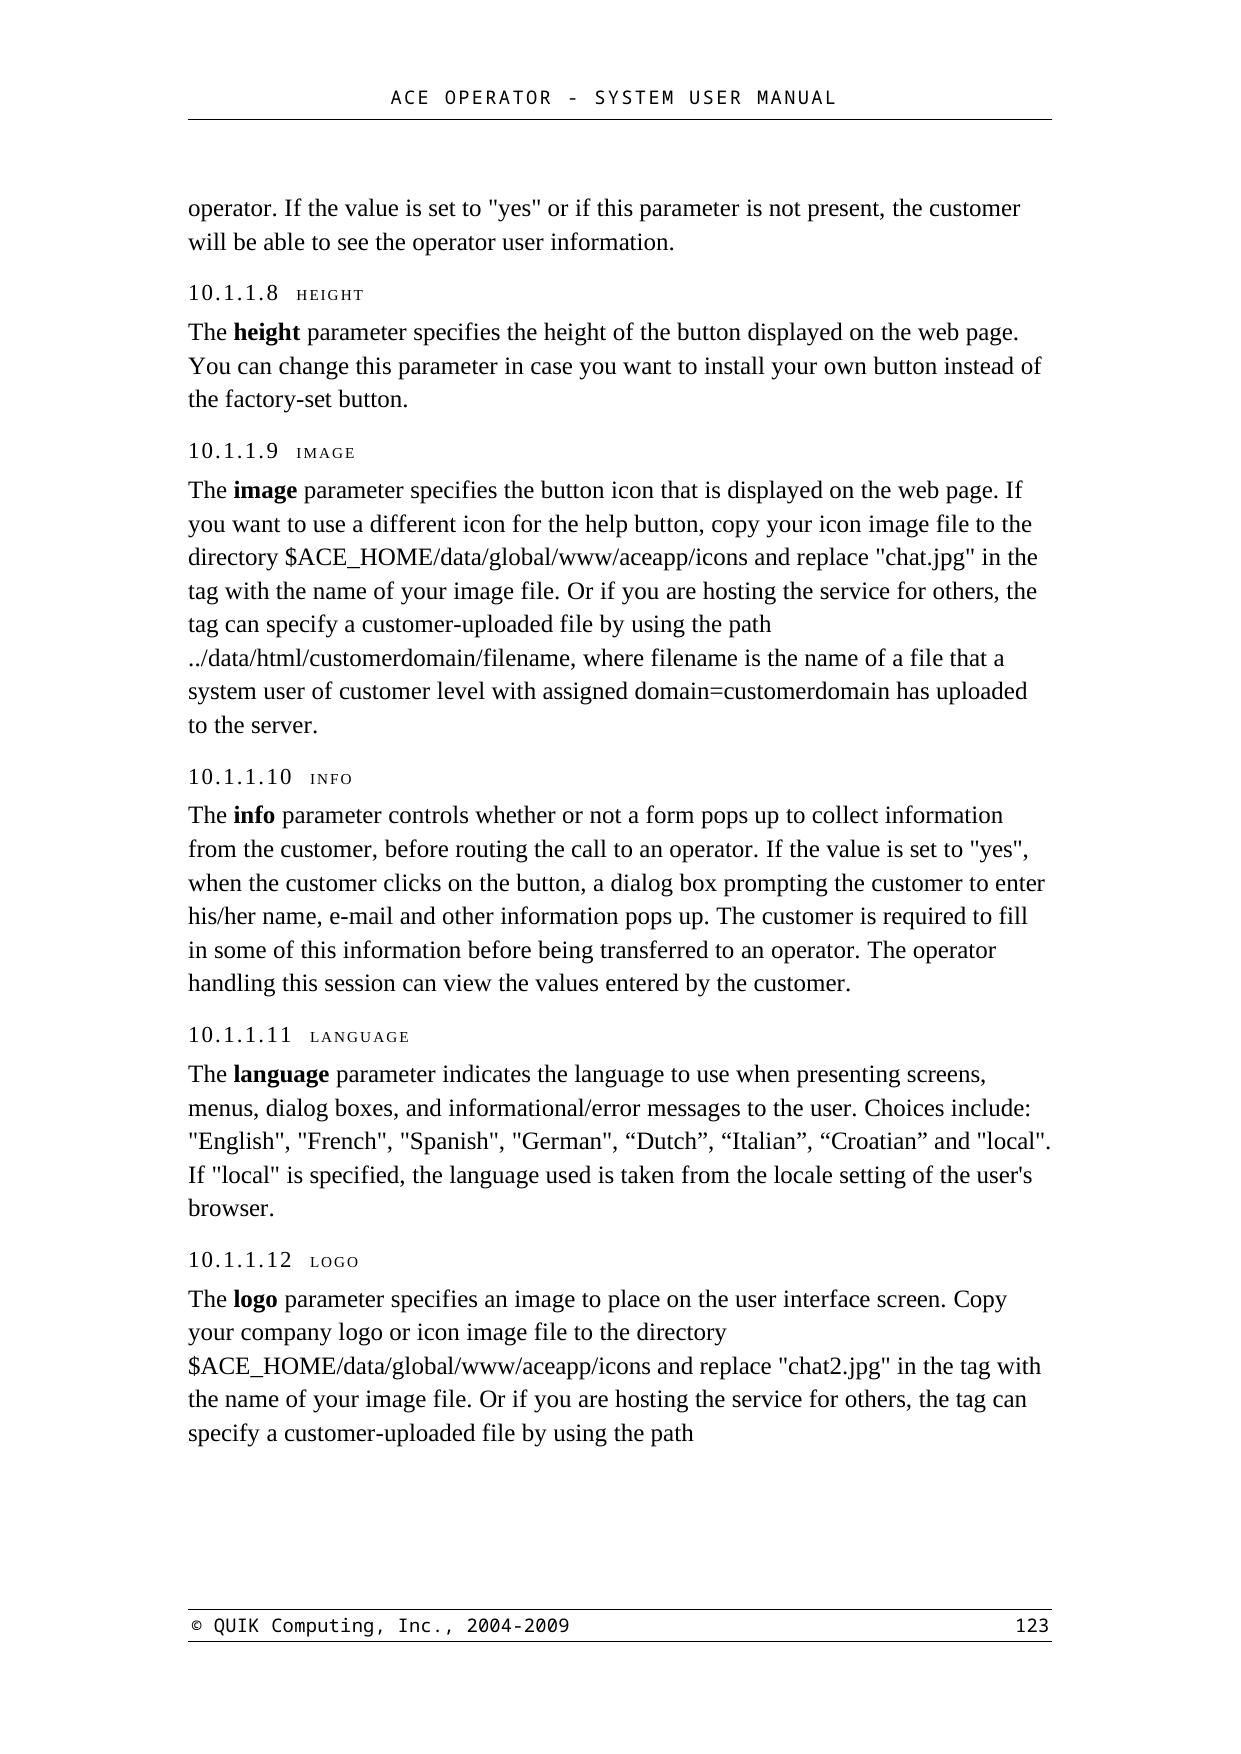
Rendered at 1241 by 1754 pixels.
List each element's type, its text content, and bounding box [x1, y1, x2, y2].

text The height parameter specifies the height of the button displayed on the web page. You can change this parameter in case you want to install your own button instead of the factory-set button. [188, 318, 1052, 413]
subtitle info [188, 763, 1052, 789]
subtitle language [188, 1022, 1052, 1047]
text The info parameter controls whether or not a form pops up to collect information from the customer, before routing the call to an operator. If the value is set to "yes", when the customer clicks on the button, a dialog box prompting the customer to enter his/her name, e-mail and other information pops up. The customer is required to fill in some of this information before being transferred to an operator. The operator handling this session can view the values entered by the customer. [188, 801, 1052, 997]
text operator. If the value is set to "yes" or if this parameter is not present, the customer will be able to see the operator user information. [188, 194, 1052, 255]
subtitle image [188, 438, 1052, 463]
text The image parameter specifies the button icon that is displayed on the web page. If you want to use a different icon for the help button, copy your icon image file to the directory $ACE_HOME/data/global/www/aceapp/icons and replace "chat.jpg" in the tag with the name of your image file. Or if you are hosting the service for others, the tag can specify a customer-uploaded file by using the path ../data/html/customerdomain/filename, where filename is the name of a file that a system user of customer level with assigned domain=customerdomain has uploaded to the server. [188, 476, 1052, 739]
subtitle logo [188, 1247, 1052, 1272]
text The language parameter indicates the language to use when presenting screens, menus, dialog boxes, and informational/error messages to the user. Choices include: "English", "French", "Spanish", "German", “Dutch”, “Italian”, “Croatian” and "local". If "local" is specified, the language used is taken from the locale setting of the user's browser. [188, 1060, 1052, 1222]
text The logo parameter specifies an image to place on the user interface screen. Copy your company logo or icon image file to the directory $ACE_HOME/data/global/www/aceapp/icons and replace "chat2.jpg" in the tag with the name of your image file. Or if you are hosting the service for others, the tag can specify a customer-uploaded file by using the path [188, 1285, 1052, 1447]
subtitle height [188, 280, 1052, 306]
